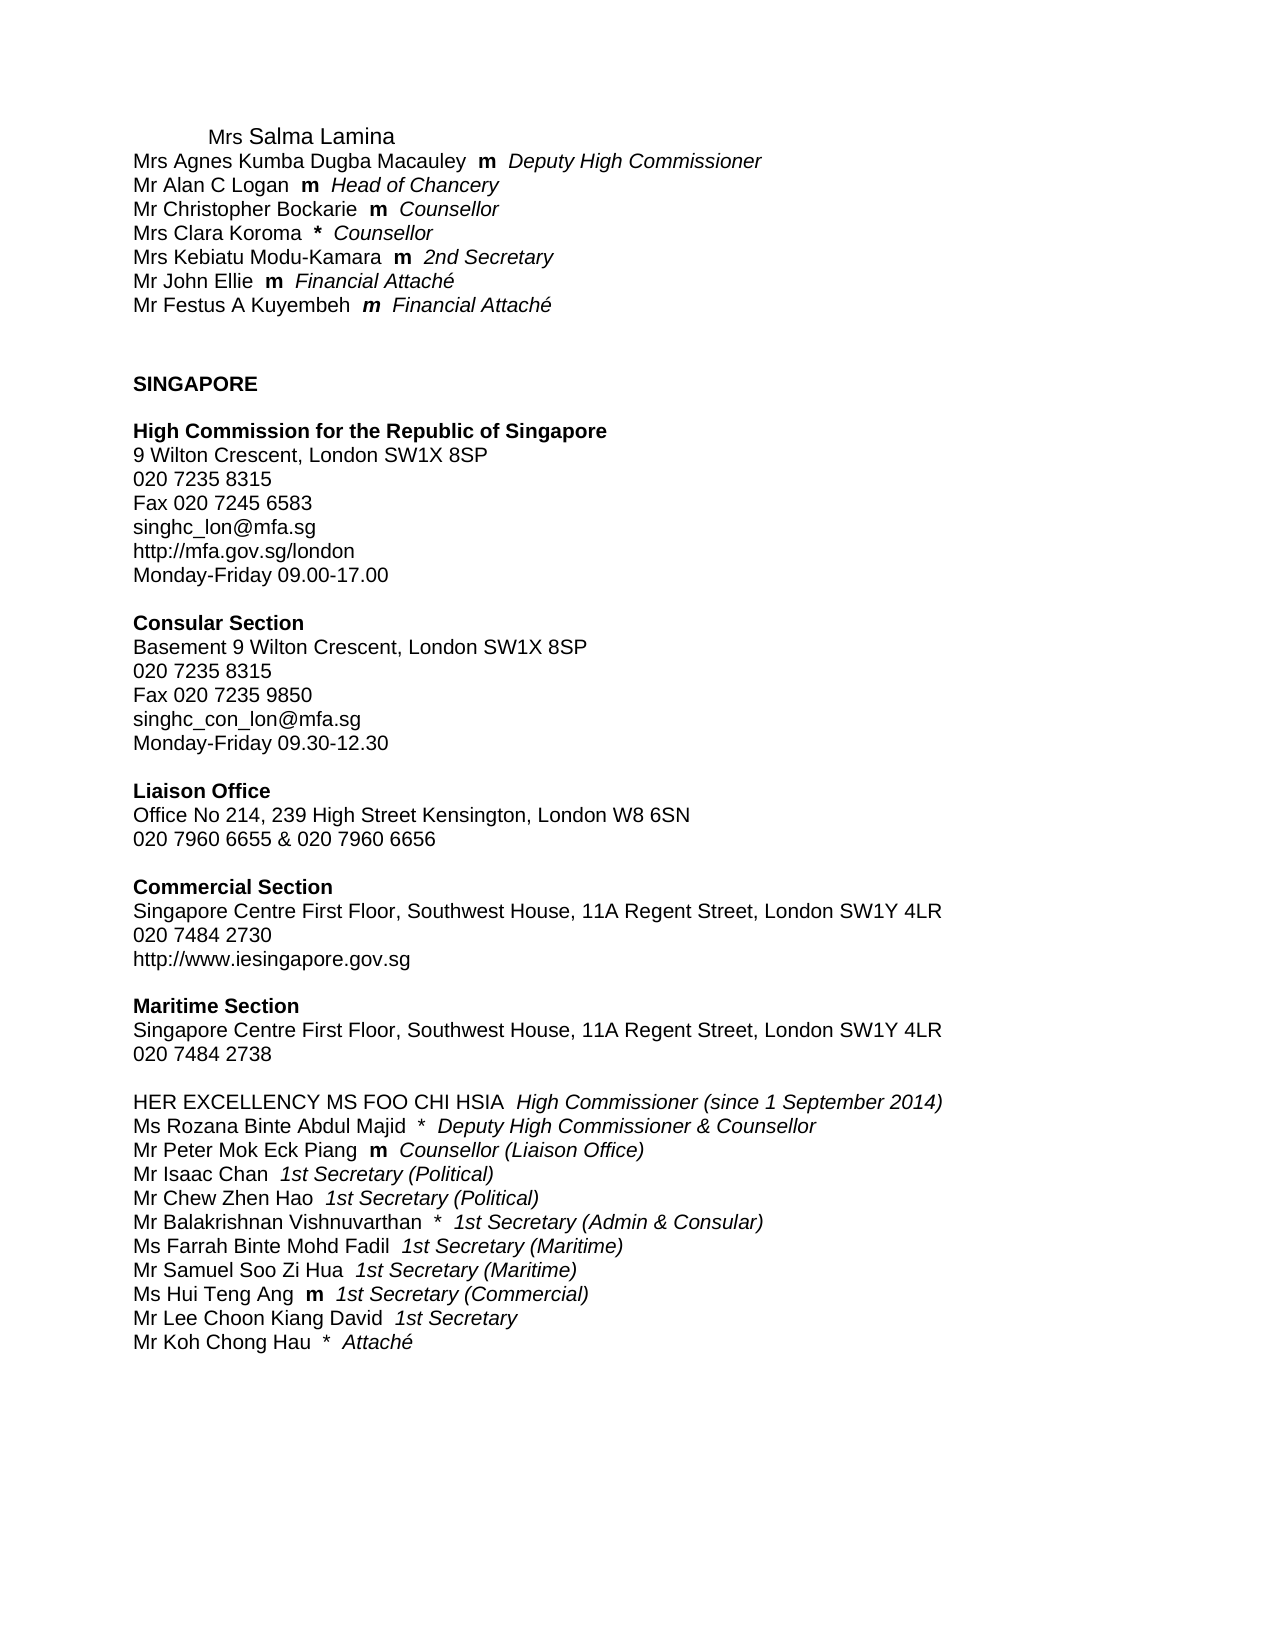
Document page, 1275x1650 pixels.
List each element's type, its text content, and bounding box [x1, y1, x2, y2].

text Mr Peter Mok Eck Piang m Counsellor (Liaison Office) [133, 1138, 1181, 1162]
text Mr Isaac Chan 1st Secretary (Political) [133, 1162, 1181, 1186]
text 020 7235 8315 [133, 467, 1181, 491]
text Monday-Friday 09.30-12.30 [133, 731, 1181, 755]
text Mr Samuel Soo Zi Hua 1st Secretary (Maritime) [133, 1258, 1181, 1282]
subtitle Liaison Office [133, 779, 1181, 803]
text http://www.iesingapore.gov.sg [133, 946, 1181, 970]
text Mrs Kebiatu Modu-Kamara m 2nd Secretary [133, 245, 1181, 269]
text Ms Farrah Binte Mohd Fadil 1st Secretary (Maritime) [133, 1234, 1181, 1258]
text Office No 214, 239 High Street Kensington, London W8 6SN [133, 803, 1181, 827]
text 020 7960 6655 & 020 7960 6656 [133, 827, 1181, 851]
text Mr Lee Choon Kiang David 1st Secretary [133, 1306, 1181, 1330]
text Singapore Centre First Floor, Southwest House, 11A Regent Street, London SW1Y 4LR [133, 898, 1181, 922]
text 020 7235 8315 [133, 659, 1181, 683]
text Monday-Friday 09.00-17.00 [133, 563, 1181, 587]
text 9 Wilton Crescent, London SW1X 8SP [133, 443, 1181, 467]
text Mrs Salma Lamina [133, 123, 1181, 149]
text Mr Christopher Bockarie m Counsellor [133, 197, 1181, 221]
text Fax 020 7235 9850 [133, 683, 1181, 707]
text singhc_lon@mfa.sg [133, 515, 1181, 539]
text High Commission for the Republic of Singapore [133, 419, 1181, 443]
text Mrs Clara Koroma * Counsellor [133, 221, 1181, 245]
subtitle Maritime Section [133, 994, 1181, 1018]
text Fax 020 7245 6583 [133, 491, 1181, 515]
text Ms Rozana Binte Abdul Majid * Deputy High Commissioner & Counsellor [133, 1114, 1181, 1138]
text http://mfa.gov.sg/london [133, 539, 1181, 563]
text Mr Chew Zhen Hao 1st Secretary (Political) [133, 1186, 1181, 1210]
text SINGAPORE [133, 371, 1181, 395]
text Mr Festus A Kuyembeh m Financial Attaché [133, 293, 1181, 317]
text singhc_con_lon@mfa.sg [133, 707, 1181, 731]
text Ms Hui Teng Ang m 1st Secretary (Commercial) [133, 1282, 1181, 1306]
text Mr John Ellie m Financial Attaché [133, 269, 1181, 293]
text 020 7484 2738 [133, 1042, 1181, 1066]
text Basement 9 Wilton Crescent, London SW1X 8SP [133, 635, 1181, 659]
subtitle Commercial Section [133, 874, 1181, 898]
subtitle Consular Section [133, 611, 1181, 635]
text Mrs Agnes Kumba Dugba Macauley m Deputy High Commissioner [133, 149, 1181, 173]
text Singapore Centre First Floor, Southwest House, 11A Regent Street, London SW1Y 4LR [133, 1018, 1181, 1042]
text Mr Balakrishnan Vishnuvarthan * 1st Secretary (Admin & Consular) [133, 1210, 1181, 1234]
text HER EXCELLENCY MS FOO CHI HSIA High Commissioner (since 1 September 2014) [133, 1090, 1181, 1114]
text Mr Alan C Logan m Head of Chancery [133, 173, 1181, 197]
text 020 7484 2730 [133, 922, 1181, 946]
text Mr Koh Chong Hau * Attaché [133, 1330, 1181, 1354]
